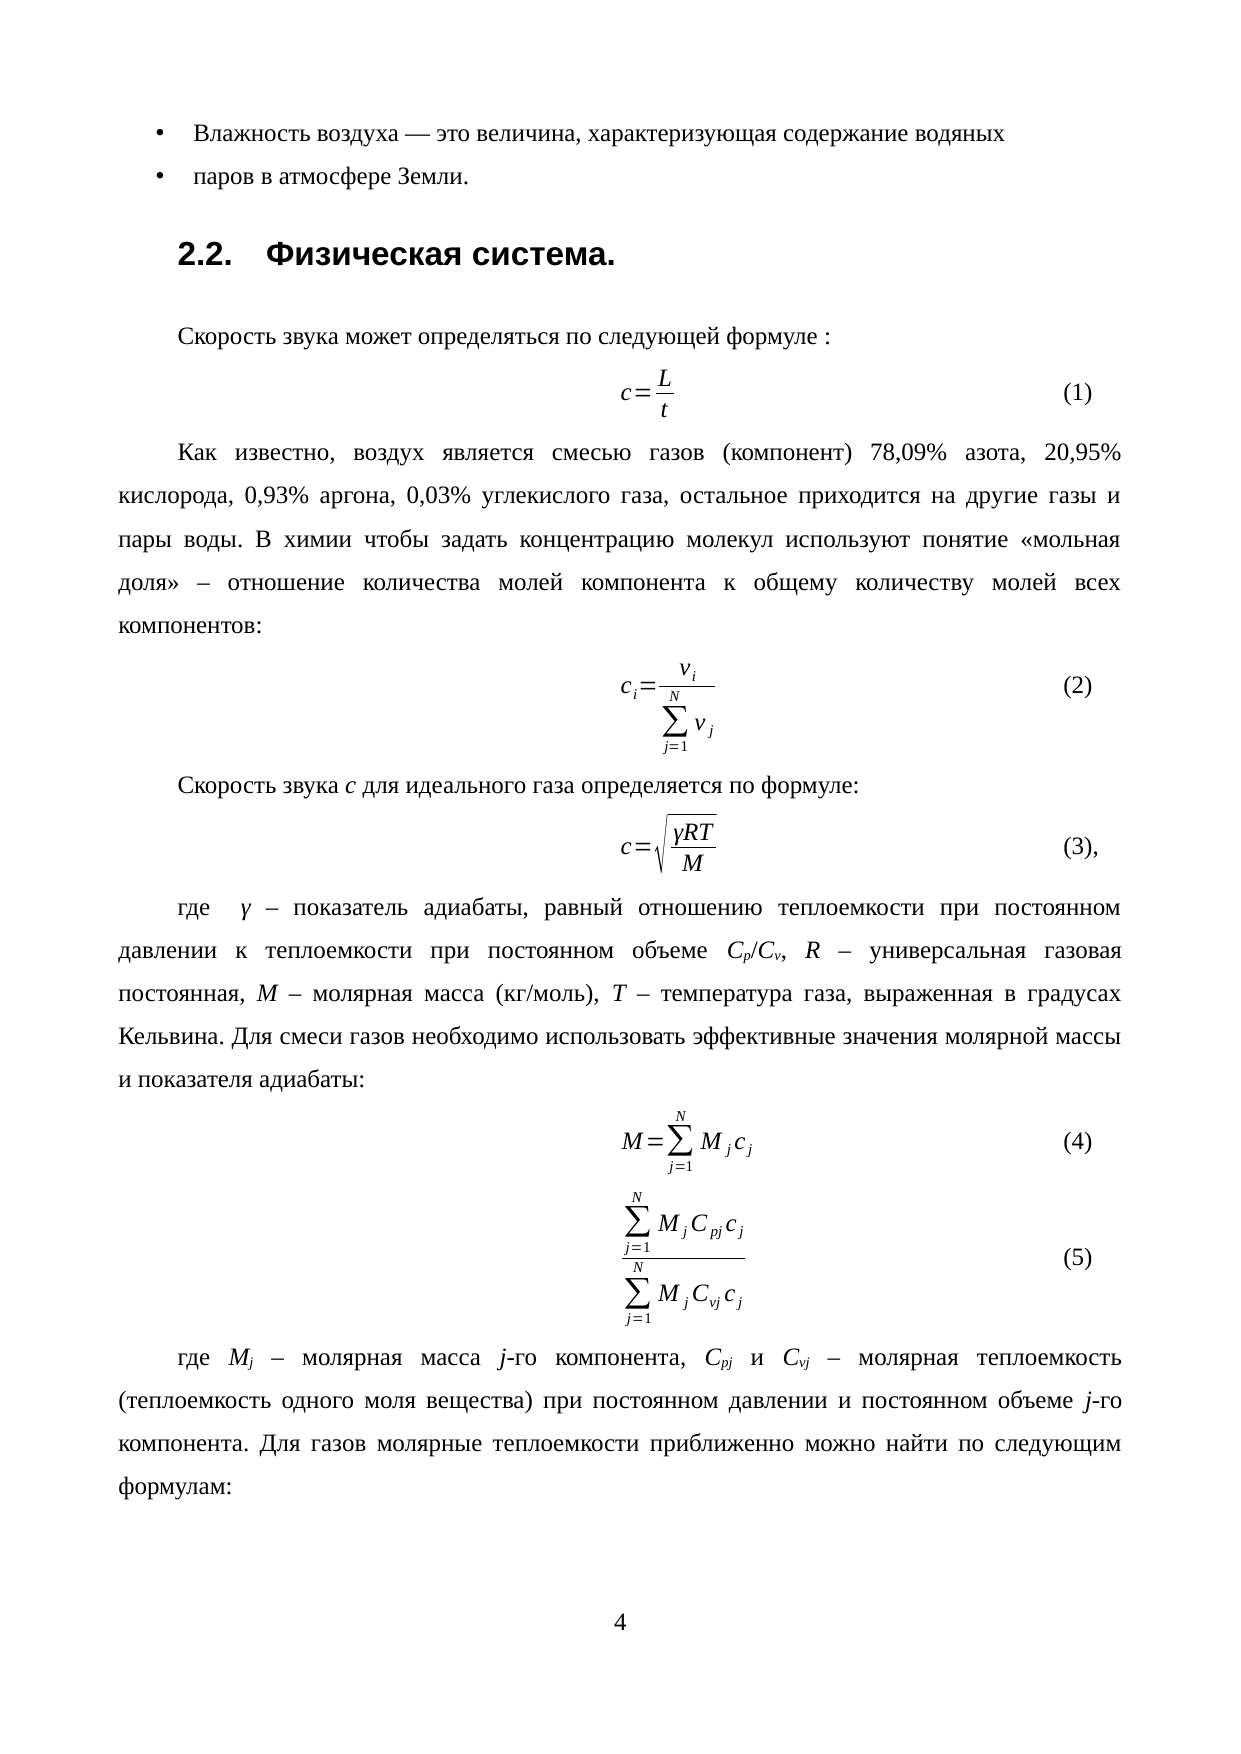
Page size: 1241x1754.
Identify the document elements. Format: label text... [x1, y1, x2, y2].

text где γ – показатель адиабаты, равный отношению теплоемкости при постоянном давлении к теплоемкости при постоянном объеме Cp/Cv, R – универсальная газовая постоянная, M – молярная масса (кг/моль), T – температура газа, выраженная в градусах Кельвина. Для смеси газов необходимо использовать эффективные значения молярной массы и показателя адиабаты: [118, 892, 1122, 1093]
text Как известно, воздух является смесью газов (компонент) 78,09% азота, 20,95% кислорода, 0,93% аргона, 0,03% углекислого газа, остальное приходится на другие газы и пары воды. В химии чтобы задать концентрацию молекул используют понятие «мольная доля» – отношение количества молей компонента к общему количеству молей всех компонентов: [118, 437, 1122, 639]
text (4) [118, 1107, 1122, 1174]
text (5) [118, 1189, 1122, 1327]
list паров в атмосфере Земли. [156, 161, 1122, 190]
text (3), [118, 813, 1122, 877]
text (2) [118, 653, 1122, 756]
text Скорость звука может определяться по следующей формуле : [118, 321, 1122, 350]
subtitle Физическая система. [118, 234, 1122, 272]
text (1) [118, 364, 1122, 423]
text где Mj – молярная масса j-го компонента, Сpj и Cvj – молярная теплоемкость (теплоемкость одного моля вещества) при постоянном давлении и постоянном объеме j-го компонента. Для газов молярные теплоемкости приближенно можно найти по следующим формулам: [118, 1342, 1122, 1500]
list Влажность воздуха — это величина, характеризующая содержание водяных [156, 118, 1122, 147]
text Скорость звука c для идеального газа определяется по формуле: [118, 770, 1122, 799]
